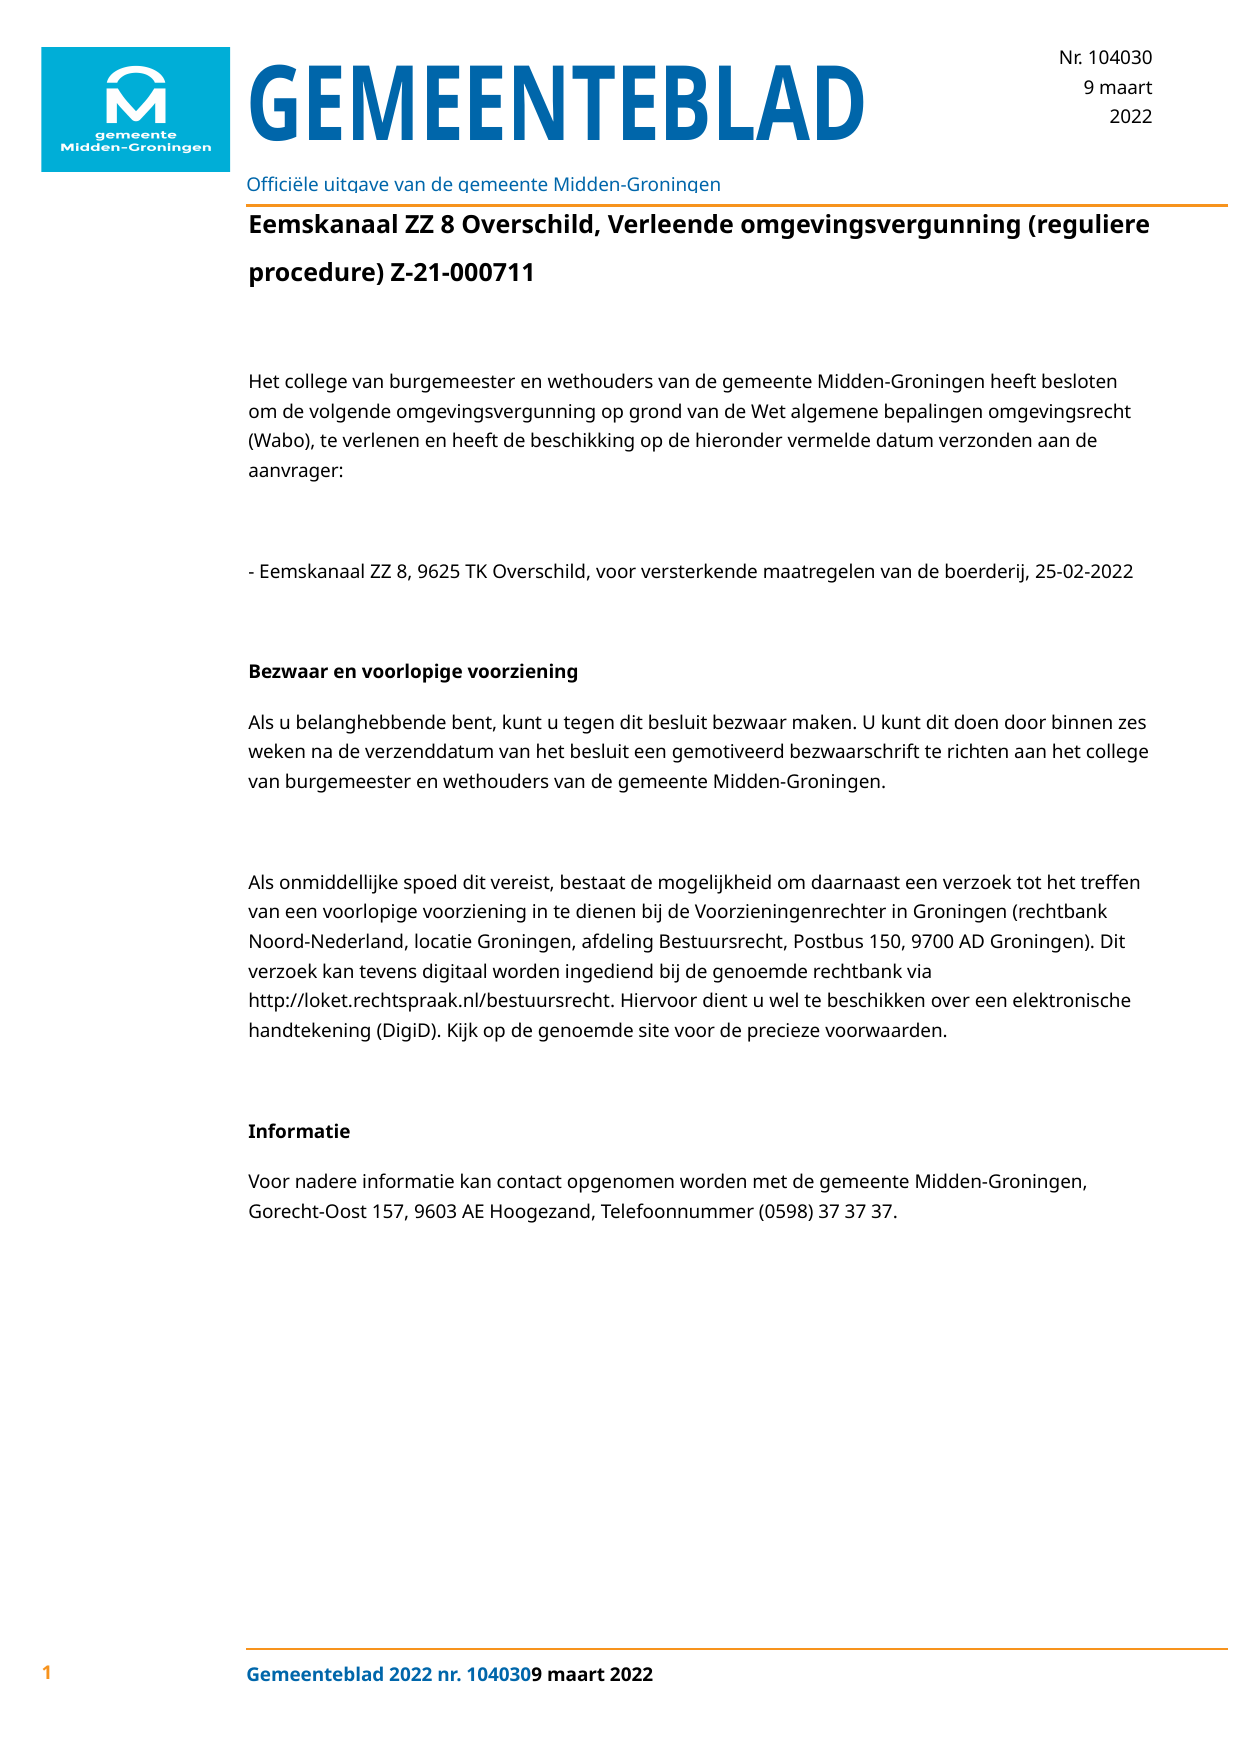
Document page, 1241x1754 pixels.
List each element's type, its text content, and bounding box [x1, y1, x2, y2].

text Het college van burgemeester en wethouders van de gemeente Midden-Groningen heeft besloten om de volgende omgevingsvergunning op grond van de Wet algemene bepalingen omgevingsrecht (Wabo), te verlenen en heeft de beschikking op de hieronder vermelde datum verzonden aan de aanvrager: [248, 368, 1152, 483]
picture [184, 146, 190, 153]
picture [107, 89, 165, 122]
text Voor nadere informatie kan contact opgenomen worden met de gemeente Midden-Groningen, Gorecht-Oost 157, 9603 AE Hoogezand, Telefoonnummer (0598) 37 37 37. [248, 1168, 1152, 1224]
text Informatie [248, 1118, 1152, 1144]
text Als u belanghebbende bent, kunt u tegen dit besluit bezwaar maken. U kunt dit doen door binnen zes weken na de verzenddatum van het besluit een gemotiveerd bezwaarschrift te richten aan het college van burgemeester en wethouders van de gemeente Midden-Groningen. [248, 709, 1152, 794]
text Eemskanaal ZZ 8 Overschild, Verleende omgevingsvergunning (reguliere procedure) Z-21-000711 [248, 207, 1152, 288]
text Bezwaar en voorlopige voorziening [248, 659, 1152, 684]
picture [108, 66, 164, 82]
text Als onmiddellijke spoed dit vereist, bestaat de mogelijkheid om daarnaast een verzoek tot het treffen van een voorlopige voorziening in te dienen bij de Voorzieningenrechter in Groningen (rechtbank Noord-Nederland, locatie Groningen, afdeling Bestuursrecht, Postbus 150, 9700 AD Groningen). Dit verzoek kan tevens digitaal worden ingediend bij de genoemde rechtbank via http://loket.rechtspraak.nl/bestuursrecht. Hiervoor dient u wel te beschikken over een elektronische handtekening (DigiD). Kijk op de genoemde site voor de precieze voorwaarden. [248, 869, 1152, 1043]
text - Eemskanaal ZZ 8, 9625 TK Overschild, voor versterkende maatregelen van de boerderij, 25-02-2022 [248, 558, 1152, 584]
